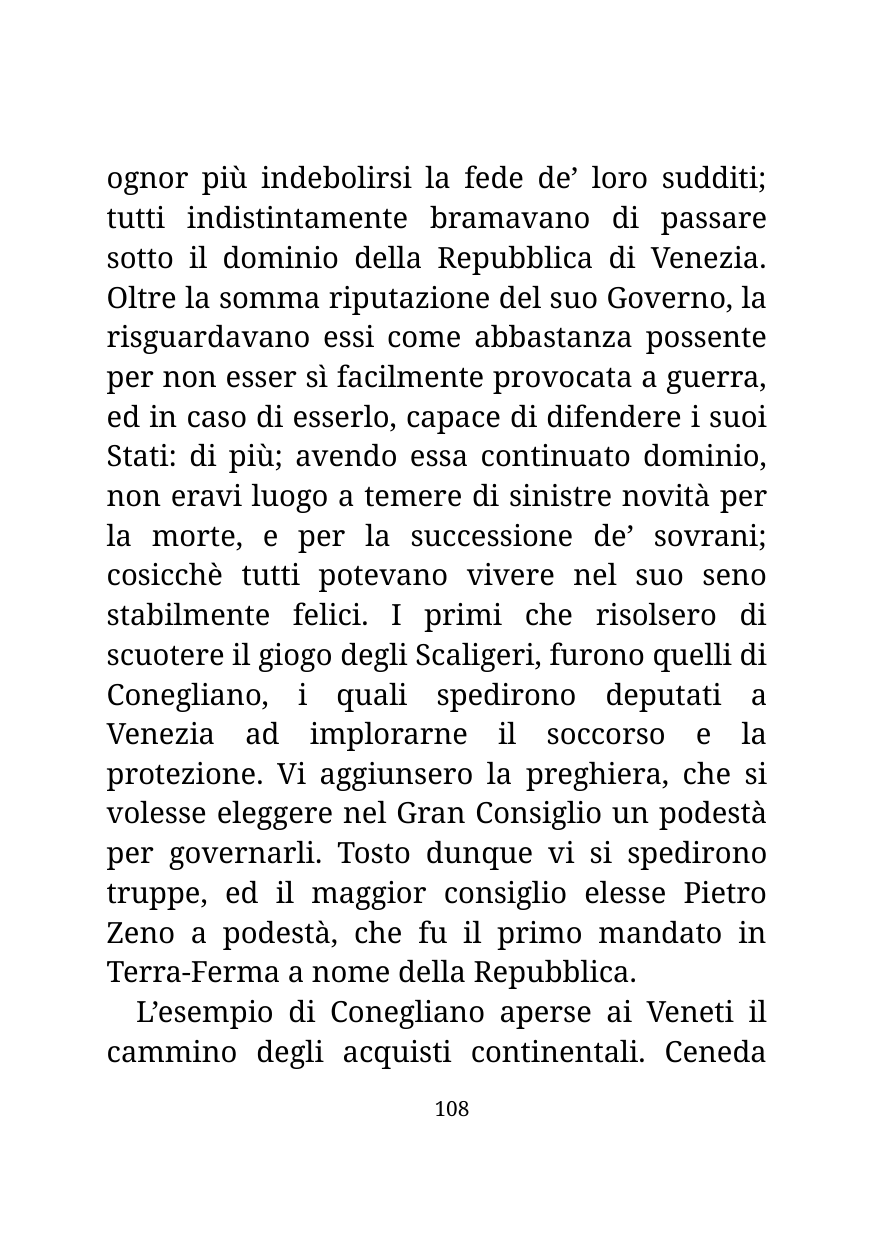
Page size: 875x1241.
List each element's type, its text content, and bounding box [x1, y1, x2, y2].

text ognor più indebolirsi la fede de’ loro sudditi; tutti indistintamente bramavano di passare sotto il dominio della Repubblica di Venezia. Oltre la somma riputazione del suo Governo, la risguardavano essi come abbastanza possente per non esser sì facilmente provocata a guerra, ed in caso di esserlo, capace di difendere i suoi Stati: di più; avendo essa continuato dominio, non eravi luogo a temere di sinistre novità per la morte, e per la successione de’ sovrani; cosicchè tutti potevano vivere nel suo seno stabilmente felici. I primi che risolsero di scuotere il giogo degli Scaligeri, furono quelli di Conegliano, i quali spedirono deputati a Venezia ad implorarne il soccorso e la protezione. Vi aggiunsero la preghiera, che si volesse eleggere nel Gran Consiglio un podestà per governarli. Tosto dunque vi si spedirono truppe, ed il maggior consiglio elesse Pietro Zeno a podestà, che fu il primo mandato in Terra-Ferma a nome della Repubblica. [106, 158, 768, 991]
text L’esempio di Conegliano aperse ai Veneti il cammino degli acquisti continentali. Ceneda [106, 991, 768, 1071]
